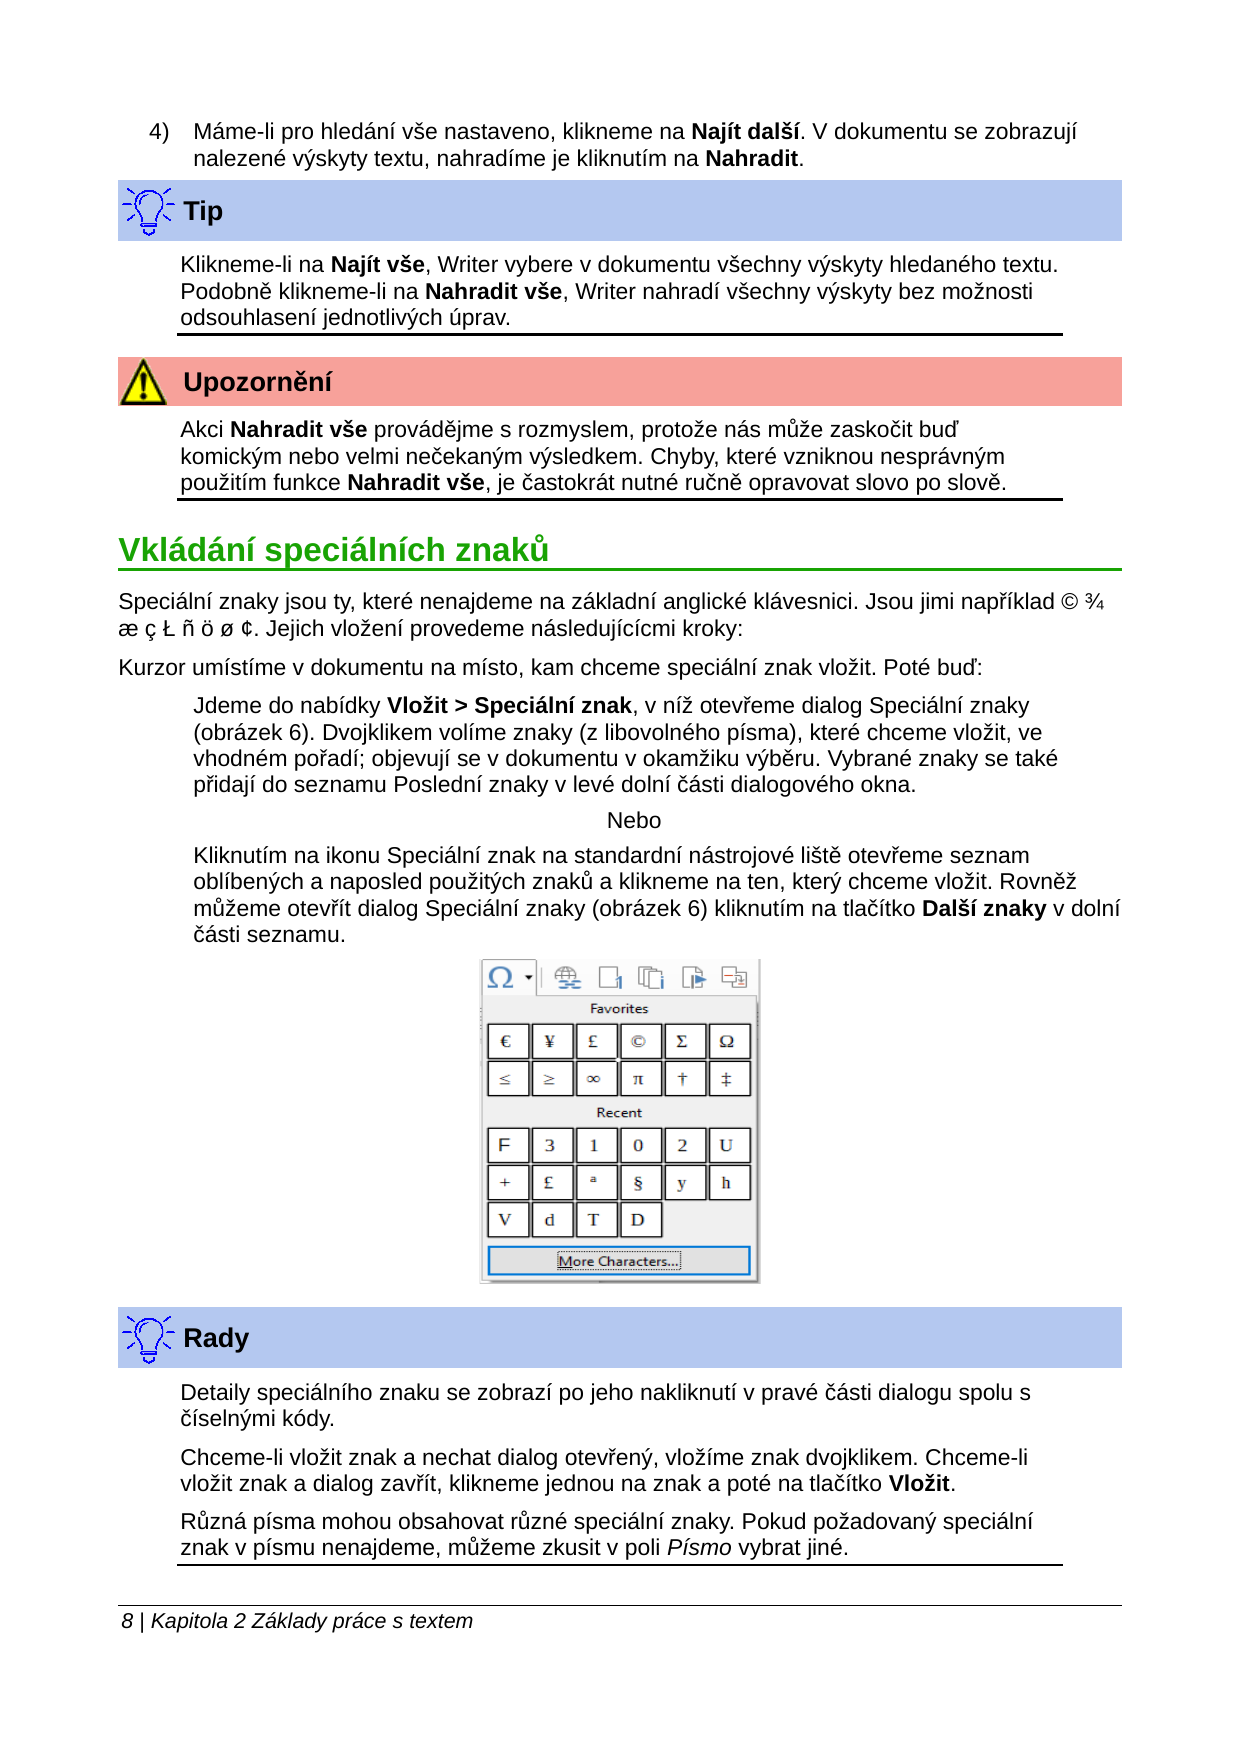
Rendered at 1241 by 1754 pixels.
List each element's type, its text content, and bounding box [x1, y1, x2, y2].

subtitle Vkládání speciálních znaků [118, 530, 1122, 568]
text Detaily speciálního znaku se zobrazí po jeho nakliknutí v pravé části dialogu spolu s číselnými kódy. [177, 1376, 1063, 1432]
list Speciální znaky jsou ty, které nenajdeme na základní anglické klávesnici. Jsou jimi například © ¾ æ ç Ł ñ ö ø ¢. Jejich vložení provedeme následujícícmi kroky: [118, 588, 1122, 641]
text Chceme-li vložit znak a nechat dialog otevřený, vložíme znak dvojklikem. Chceme-li vložit znak a dialog zavřít, klikneme jednou na znak a poté na tlačítko Vložit. [177, 1440, 1063, 1496]
list Jdeme do nabídky Vložit > Speciální znak, v níž otevřeme dialog Speciální znaky (obrázek 6). Dvojklikem volíme znaky (z libovolného písma), které chceme vložit, ve vhodném pořadí; objevují se v dokumentu v okamžiku výběru. Vybrané znaky se také přidají do seznamu Poslední znaky v levé dolní části dialogového okna. [156, 692, 1122, 798]
text Klikneme-li na Najít vše, Writer vybere v dokumentu všechny výskyty hledaného textu. Podobně klikneme-li na Nahradit vše, Writer nahradí všechny výskyty bez možnosti odsouhlasení jednotlivých úprav. [177, 248, 1063, 333]
text Kurzor umístíme v dokumentu na místo, kam chceme speciální znak vložit. Poté buď: [118, 653, 1122, 680]
subtitle Rady [118, 1307, 1122, 1368]
text Akci Nahradit vše provádějme s rozmyslem, protože nás může zaskočit buď komickým nebo velmi nečekaným výsledkem. Chyby, které vzniknou nesprávným použitím funkce Nahradit vše, je častokrát nutné ručně opravovat slovo po slově. [177, 413, 1063, 498]
picture [479, 959, 761, 1284]
picture [119, 357, 167, 405]
subtitle Upozornění [118, 357, 1122, 406]
picture [119, 180, 179, 240]
picture [119, 1308, 179, 1368]
list Nebo [156, 807, 1122, 833]
subtitle Tip [118, 180, 1122, 241]
text Různá písma mohou obsahovat různé speciální znaky. Pokud požadovaný speciální znak v písmu nenajdeme, můžeme zkusit v poli Písmo vybrat jiné. [177, 1505, 1063, 1564]
list Kliknutím na ikonu Speciální znak na standardní nástrojové liště otevřeme seznam oblíbených a naposled použitých znaků a klikneme na ten, který chceme vložit. Rovněž můžeme otevřít dialog Speciální znaky (obrázek 6) kliknutím na tlačítko Další znaky v dolní části seznamu. [156, 842, 1122, 947]
list Máme-li pro hledání vše nastaveno, klikneme na Najít další. V dokumentu se zobrazují nalezené výskyty textu, nahradíme je kliknutím na Nahradit. [169, 118, 1122, 171]
